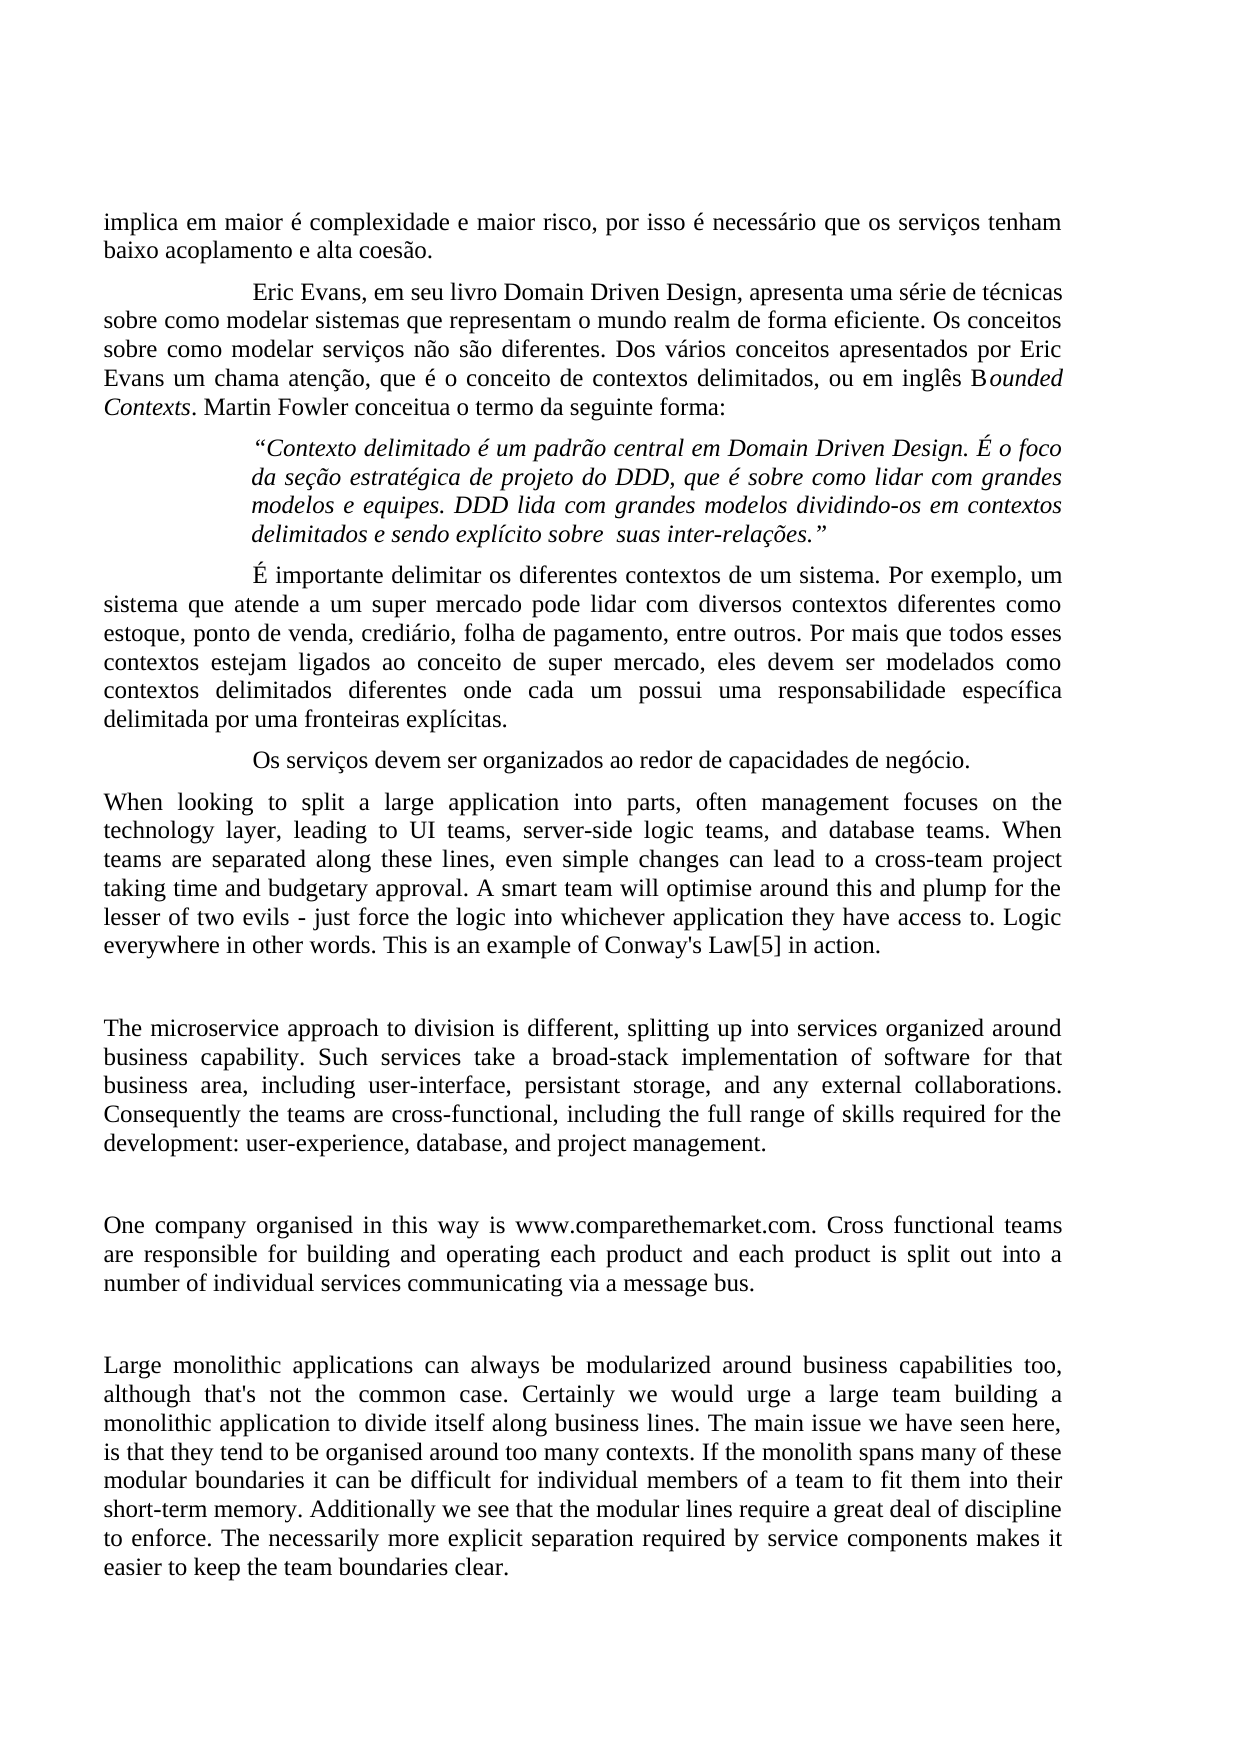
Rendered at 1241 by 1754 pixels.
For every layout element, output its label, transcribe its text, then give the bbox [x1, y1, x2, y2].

text É importante delimitar os diferentes contextos de um sistema. Por exemplo, um sistema que atende a um super mercado pode lidar com diversos contextos diferentes como estoque, ponto de venda, crediário, folha de pagamento, entre outros. Por mais que todos esses contextos estejam ligados ao conceito de super mercado, eles devem ser modelados como contextos delimitados diferentes onde cada um possui uma responsabilidade específica delimitada por uma fronteiras explícitas. [103, 561, 1063, 733]
text When looking to split a large application into parts, often management focuses on the technology layer, leading to UI teams, server-side logic teams, and database teams. When teams are separated along these lines, even simple changes can lead to a cross-team project taking time and budgetary approval. A smart team will optimise around this and plump for the lesser of two evils - just force the logic into whichever application they have access to. Logic everywhere in other words. This is an example of Conway's Law[5] in action. [103, 787, 1063, 959]
text The microservice approach to division is different, splitting up into services organized around business capability. Such services take a broad-stack implementation of software for that business area, including user-interface, persistant storage, and any external collaborations. Consequently the teams are cross-functional, including the full range of skills required for the development: user-experience, database, and project management. [103, 1013, 1063, 1157]
text implica em maior é complexidade e maior risco, por isso é necessário que os serviços tenham baixo acoplamento e alta coesão. [103, 207, 1063, 264]
text Os serviços devem ser organizados ao redor de capacidades de negócio. [103, 746, 1063, 774]
text “Contexto delimitado é um padrão central em Domain Driven Design. É o foco da seção estratégica de projeto do DDD, que é sobre como lidar com grandes modelos e equipes. DDD lida com grandes modelos dividindo-os em contextos delimitados e sendo explícito sobre suas inter-relações.” [251, 433, 1063, 548]
text Large monolithic applications can always be modularized around business capabilities too, although that's not the common case. Certainly we would urge a large team building a monolithic application to divide itself along business lines. The main issue we have seen here, is that they tend to be organised around too many contexts. If the monolith spans many of these modular boundaries it can be difficult for individual members of a team to fit them into their short-term memory. Additionally we see that the modular lines require a great deal of discipline to enforce. The necessarily more explicit separation required by service components makes it easier to keep the team boundaries clear. [103, 1351, 1063, 1581]
text Eric Evans, em seu livro Domain Driven Design, apresenta uma série de técnicas sobre como modelar sistemas que representam o mundo realm de forma eficiente. Os conceitos sobre como modelar serviços não são diferentes. Dos vários conceitos apresentados por Eric Evans um chama atenção, que é o conceito de contextos delimitados, ou em inglês Bounded Contexts. Martin Fowler conceitua o termo da seguinte forma: [103, 277, 1063, 421]
text One company organised in this way is www.comparethemarket.com. Cross functional teams are responsible for building and operating each product and each product is split out into a number of individual services communicating via a message bus. [103, 1211, 1063, 1297]
